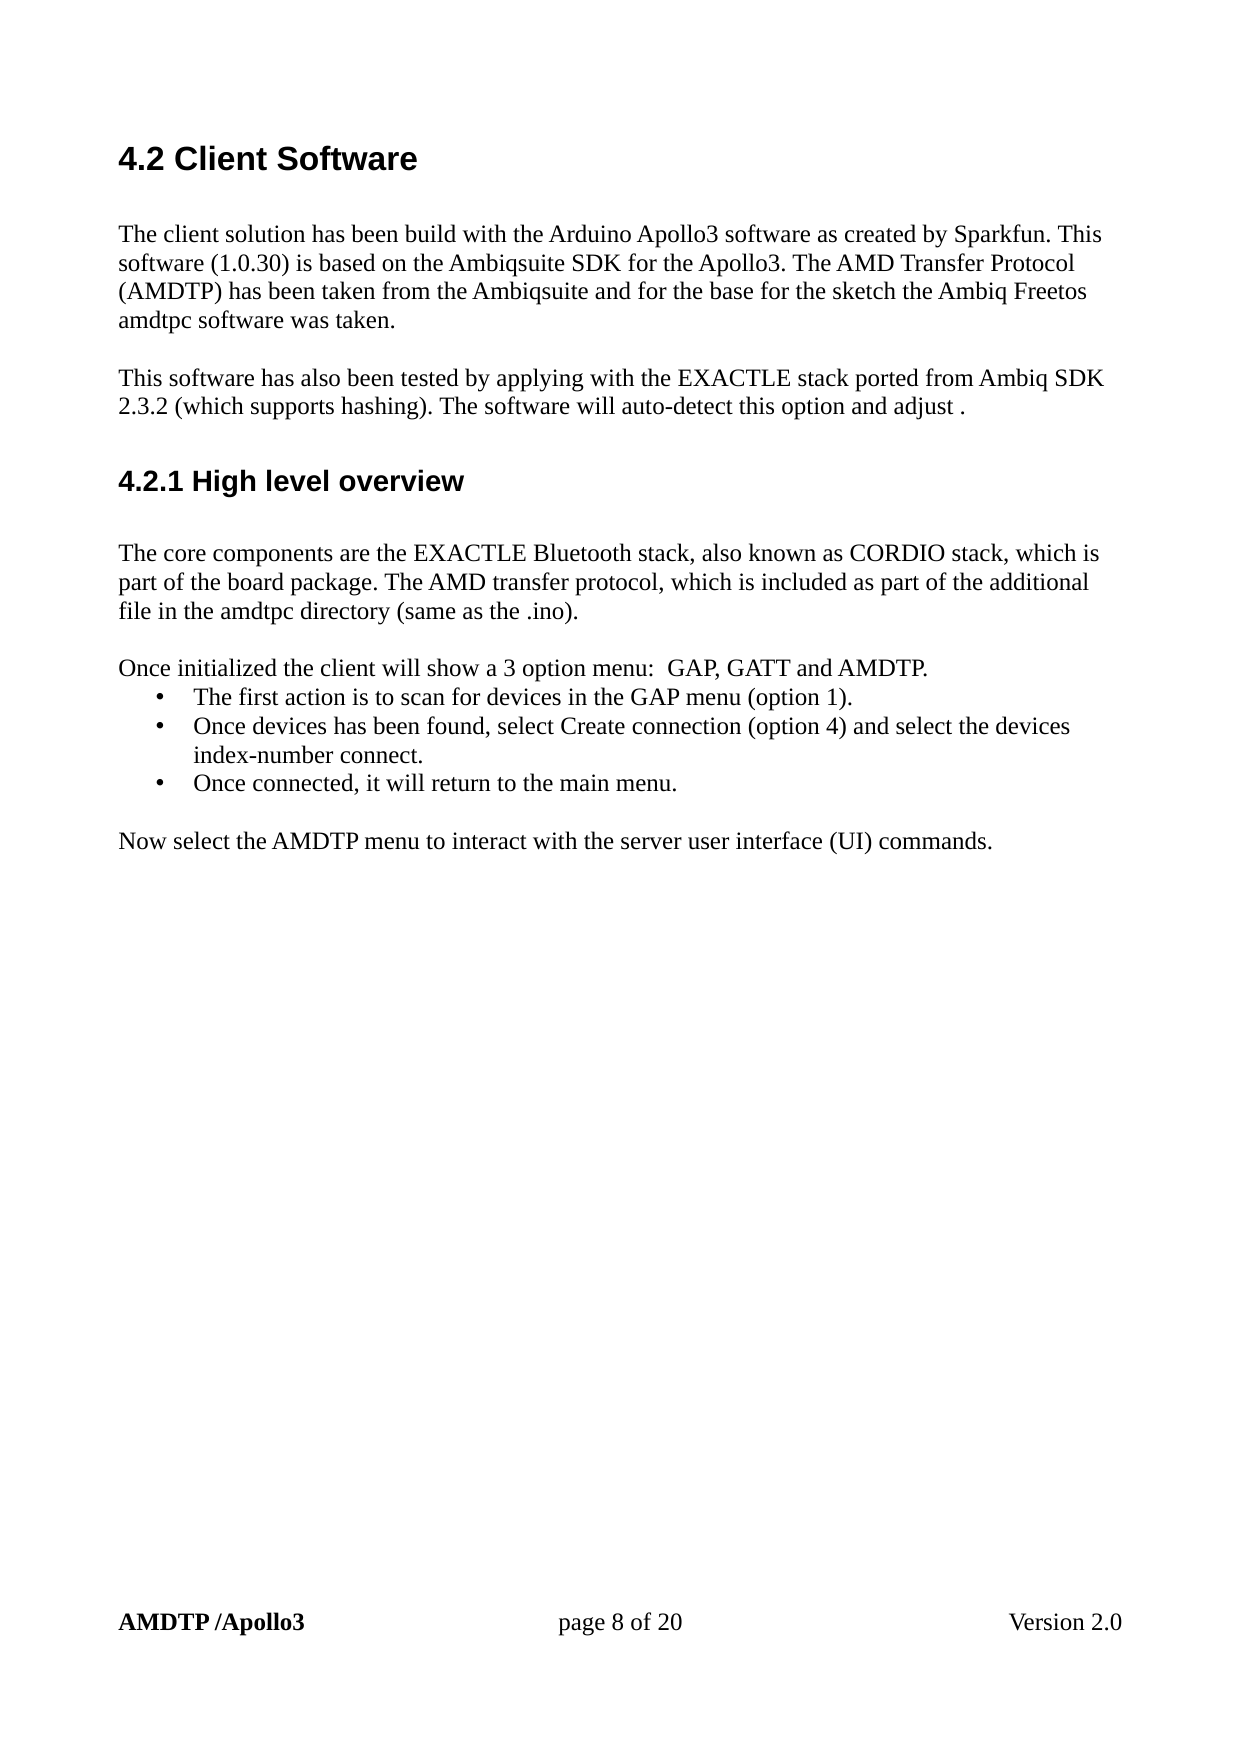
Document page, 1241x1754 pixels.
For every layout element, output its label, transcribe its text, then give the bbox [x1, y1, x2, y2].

text Now select the AMDTP menu to interact with the server user interface (UI) commands. [118, 826, 1122, 855]
text The core components are the EXACTLE Bluetooth stack, also known as CORDIO stack, which is part of the board package. The AMD transfer protocol, which is included as part of the additional file in the amdtpc directory (same as the .ino). [118, 538, 1122, 625]
text The client solution has been build with the Arduino Apollo3 software as created by Sparkfun. This software (1.0.30) is based on the Ambiqsuite SDK for the Apollo3. The AMD Transfer Protocol (AMDTP) has been taken from the Ambiqsuite and for the base for the sketch the Ambiq Freetos amdtpc software was taken. [118, 219, 1122, 334]
list Once devices has been found, select Create connection (option 4) and select the devices index-number connect. [156, 711, 1122, 768]
subtitle 4.2.1 High level overview [118, 463, 1122, 497]
list The first action is to scan for devices in the GAP menu (option 1). [156, 682, 1122, 711]
list Once connected, it will return to the main menu. [156, 768, 1122, 797]
subtitle 4.2 Client Software [118, 139, 1122, 178]
text This software has also been tested by applying with the EXACTLE stack ported from Ambiq SDK 2.3.2 (which supports hashing). The software will auto-detect this option and adjust . [118, 363, 1122, 420]
text Once initialized the client will show a 3 option menu: GAP, GATT and AMDTP. [118, 653, 1122, 682]
